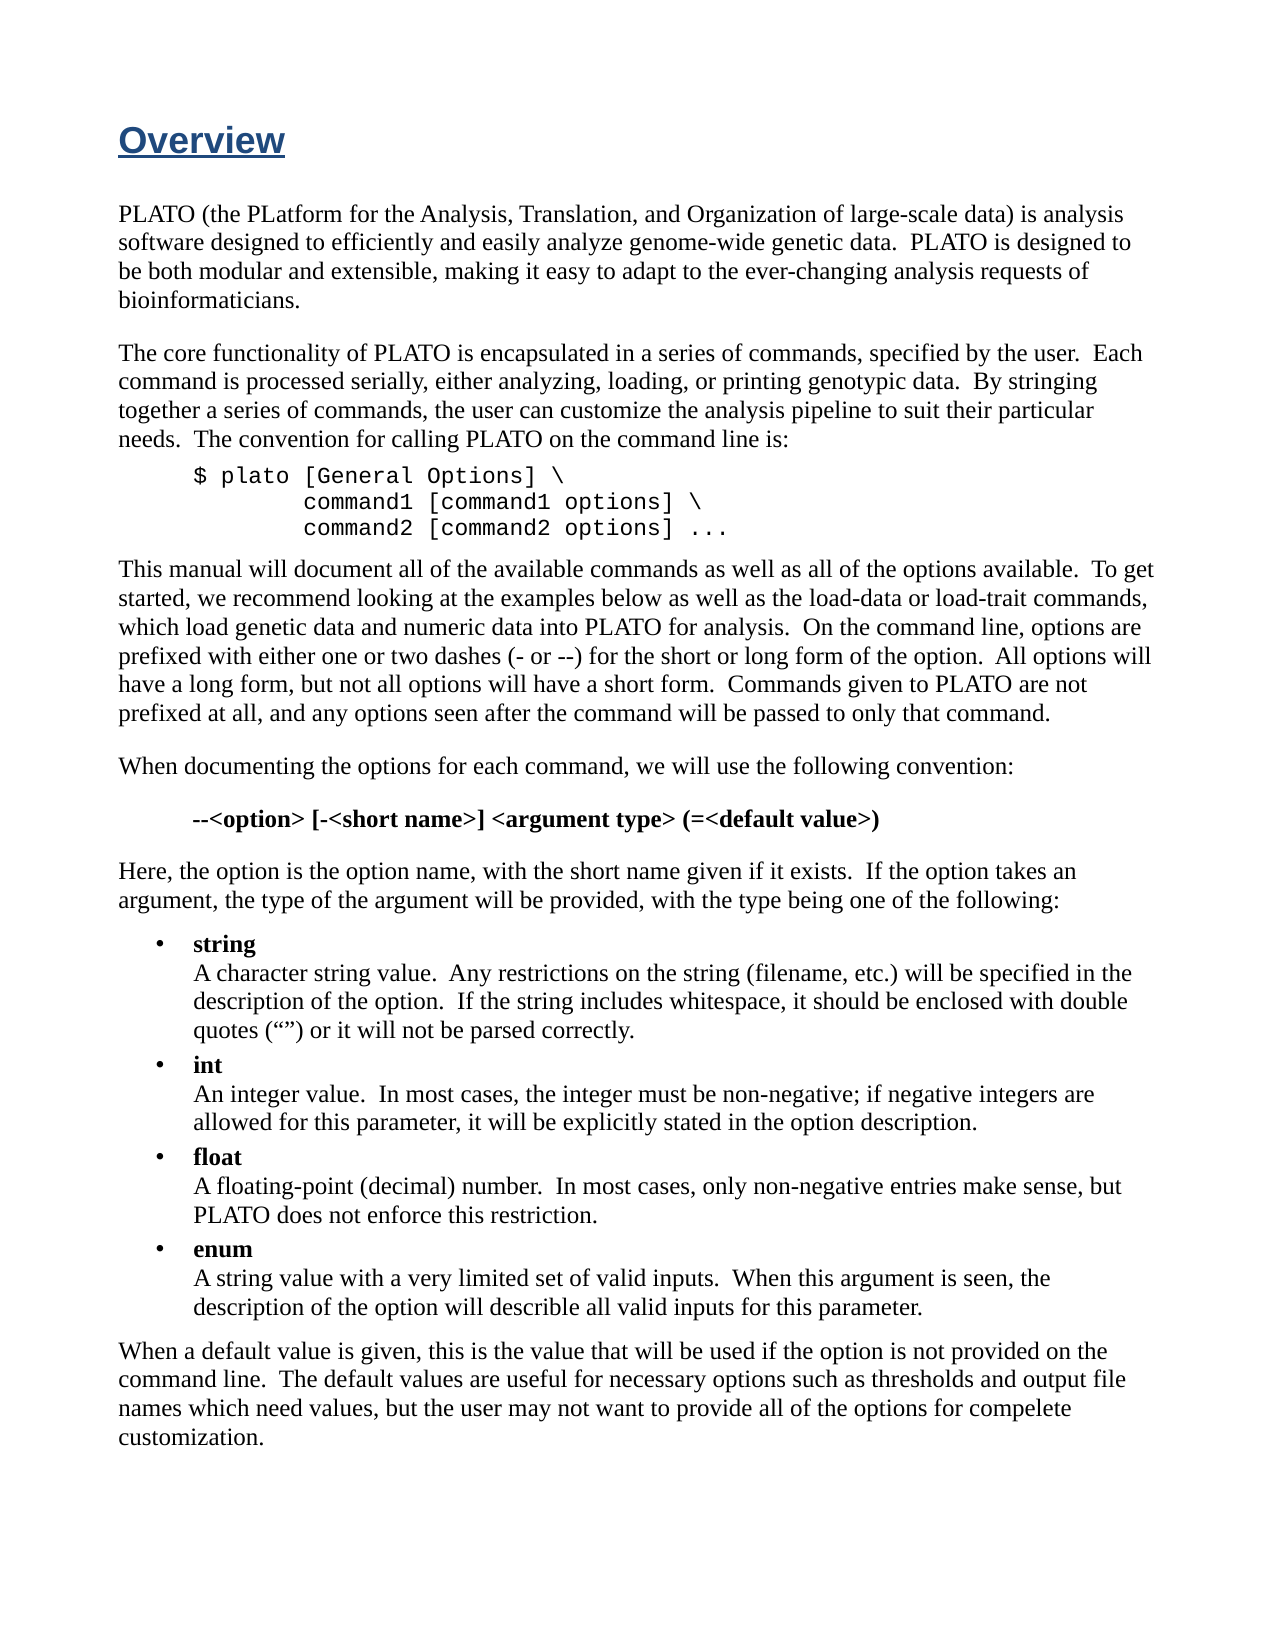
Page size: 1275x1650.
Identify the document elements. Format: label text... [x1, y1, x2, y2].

text The core functionality of PLATO is encapsulated in a series of commands, specified by the user. Each command is processed serially, either analyzing, loading, or printing genotypic data. By stringing together a series of commands, the user can customize the analysis pipeline to suit their particular needs. The convention for calling PLATO on the command line is: [118, 338, 1157, 453]
list float A floating-point (decimal) number. In most cases, only non-negative entries make sense, but PLATO does not enforce this restriction. [156, 1142, 1157, 1228]
list int An integer value. In most cases, the integer must be non-negative; if negative integers are allowed for this parameter, it will be explicitly stated in the option description. [156, 1050, 1157, 1136]
text Here, the option is the option name, with the short name given if it exists. If the option takes an argument, the type of the argument will be provided, with the type being one of the following: [118, 856, 1157, 914]
text $ plato [General Options] \ [193, 465, 1157, 491]
list enum A string value with a very limited set of valid inputs. When this argument is seen, the description of the option will describle all valid inputs for this parameter. [156, 1234, 1157, 1321]
text When a default value is given, this is the value that will be used if the option is not provided on the command line. The default values are useful for necessary options such as thresholds and output file names which need values, but the user may not want to provide all of the options for compelete customization. [118, 1336, 1157, 1451]
text This manual will document all of the available commands as well as all of the options available. To get started, we recommend looking at the examples below as well as the load-data or load-trait commands, which load genetic data and numeric data into PLATO for analysis. On the command line, options are prefixed with either one or two dashes (- or --) for the short or long form of the option. All options will have a long form, but not all options will have a short form. Commands given to PLATO are not prefixed at all, and any options seen after the command will be passed to only that command. [118, 554, 1157, 727]
text command2 [command2 options] ... [193, 517, 1157, 542]
text PLATO (the PLatform for the Analysis, Translation, and Organization of large-scale data) is analysis software designed to efficiently and easily analyze genome-wide genetic data. PLATO is designed to be both modular and extensible, making it easy to adapt to the ever-changing analysis requests of bioinformaticians. [118, 199, 1157, 314]
text command1 [command1 options] \ [193, 491, 1157, 517]
text --<option> [-<short name>] <argument type> (=<default value>) [118, 804, 1157, 832]
list string A character string value. Any restrictions on the string (filename, etc.) will be specified in the description of the option. If the string includes whitespace, it should be enclosed with double quotes (“”) or it will not be parsed correctly. [156, 929, 1157, 1044]
text When documenting the options for each command, we will use the following convention: [118, 751, 1157, 780]
subtitle Overview [118, 118, 1157, 161]
